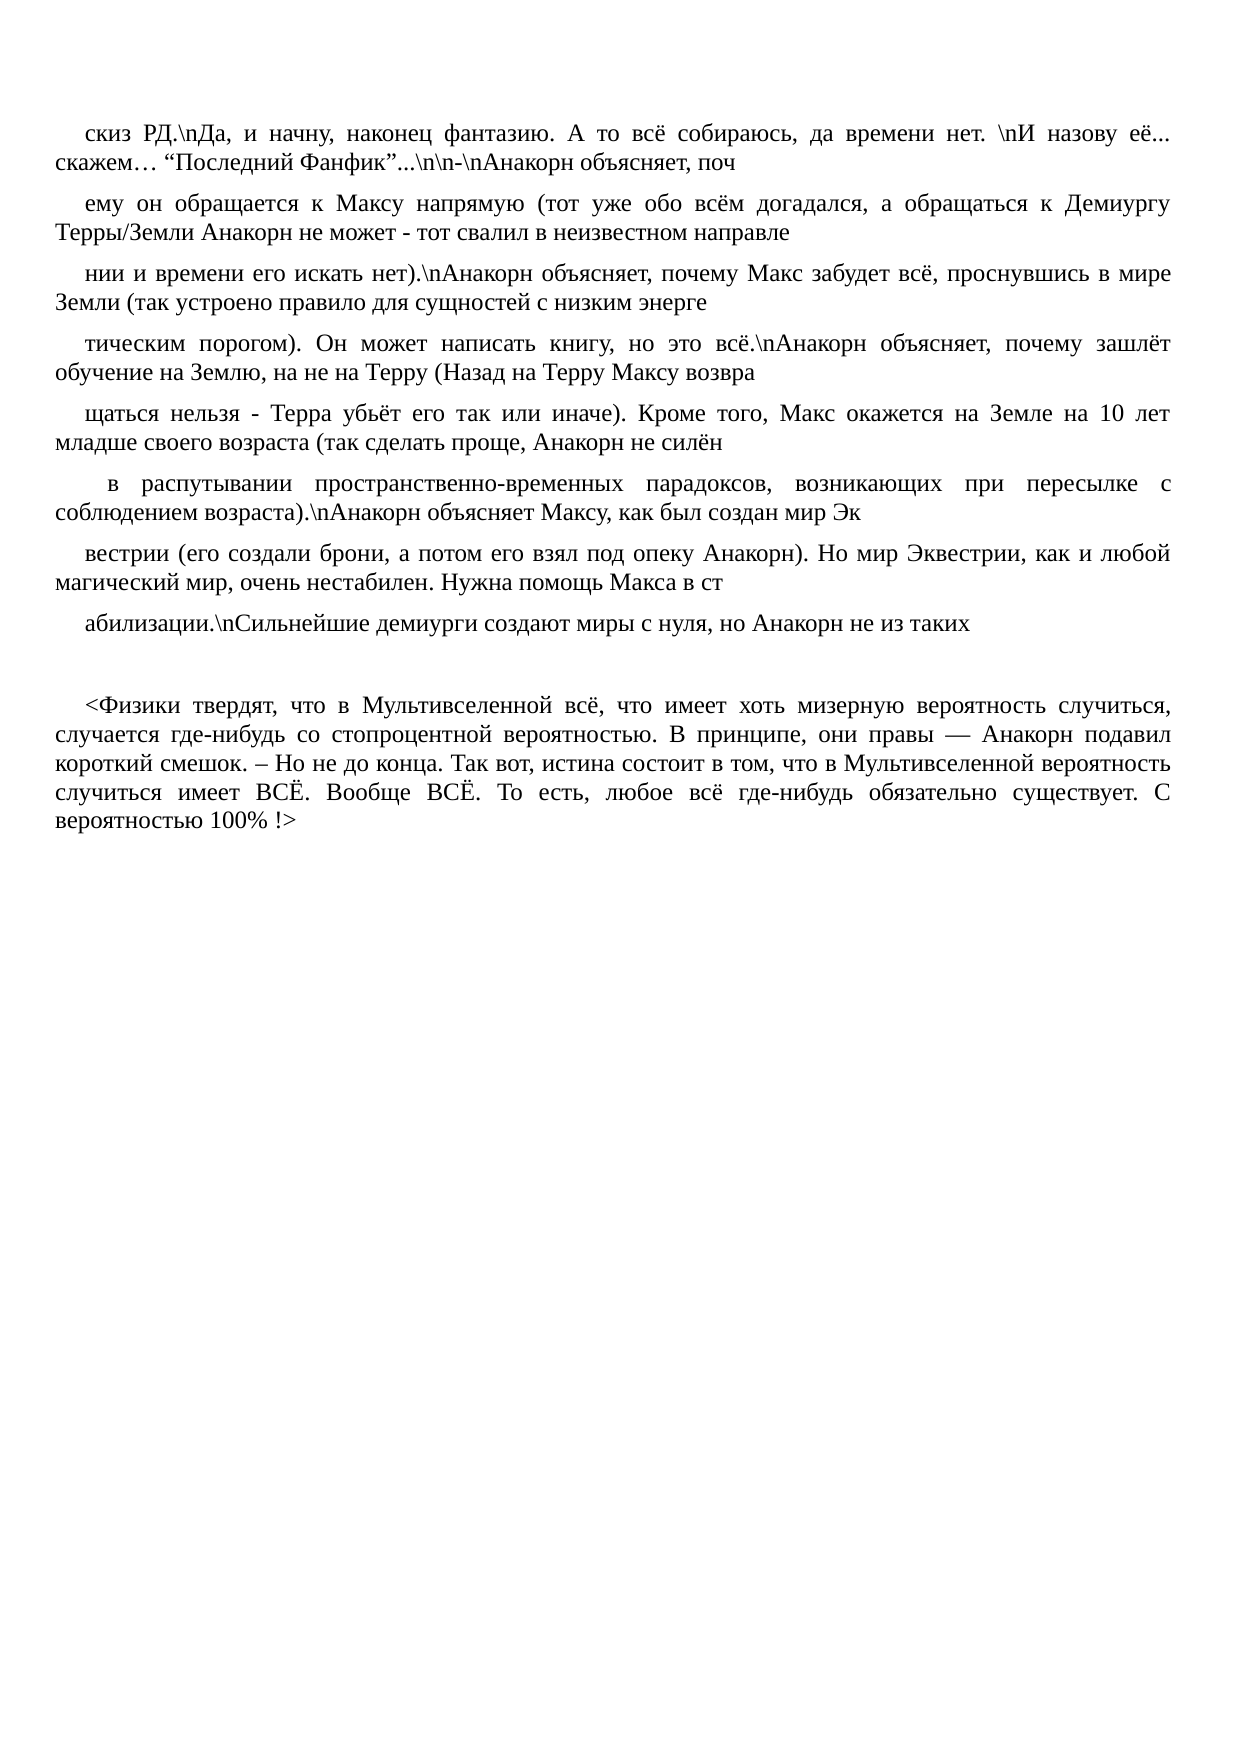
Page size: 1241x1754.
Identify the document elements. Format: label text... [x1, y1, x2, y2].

text <Физики твердят, что в Мультивселенной всё, что имеет хоть мизерную вероятность случиться, случается где-нибудь со стопроцентной вероятностью. В принципе, они правы — Анакорн подавил короткий смешок. – Но не до конца. Так вот, истина состоит в том, что в Мультивселенной вероятность случиться имеет ВСЁ. Вообще ВСЁ. То есть, любое всё где-нибудь обязательно существует. С вероятностью 100% !> [55, 691, 1172, 834]
text вестрии (его создали брони, а потом его взял под опеку Анакорн). Но мир Эквестрии, как и любой магический мир, очень нестабилен. Нужна помощь Макса в ст [55, 538, 1172, 596]
text в распутывании пространственно-временных парадоксов, возникающих при пересылке с соблюдением возраста).\nАнакорн объясняет Максу, как был создан мир Эк [55, 468, 1172, 526]
text ему он обращается к Максу напрямую (тот уже обо всём догадался, а обращаться к Демиургу Терры/Земли Анакорн не может - тот свалил в неизвестном направле [55, 188, 1172, 246]
text скиз РД.\nДа, и начну, наконец фантазию. А то всё собираюсь, да времени нет. \nИ назову её... скажем… “Последний Фанфик”...\n\n-\nАнакорн объясняет, поч [55, 118, 1172, 176]
text абилизации.\nСильнейшие демиурги создают миры с нуля, но Анакорн не из таких [55, 608, 1172, 637]
text тическим порогом). Он может написать книгу, но это всё.\nАнакорн объясняет, почему зашлёт обучение на Землю, на не на Терру (Назад на Терру Максу возвра [55, 328, 1172, 386]
text щаться нельзя - Терра убьёт его так или иначе). Кроме того, Макс окажется на Земле на 10 лет младше своего возраста (так сделать проще, Анакорн не силён [55, 398, 1172, 456]
text нии и времени его искать нет).\nАнакорн объясняет, почему Макс забудет всё, проснувшись в мире Земли (так устроено правило для сущностей с низким энерге [55, 258, 1172, 316]
